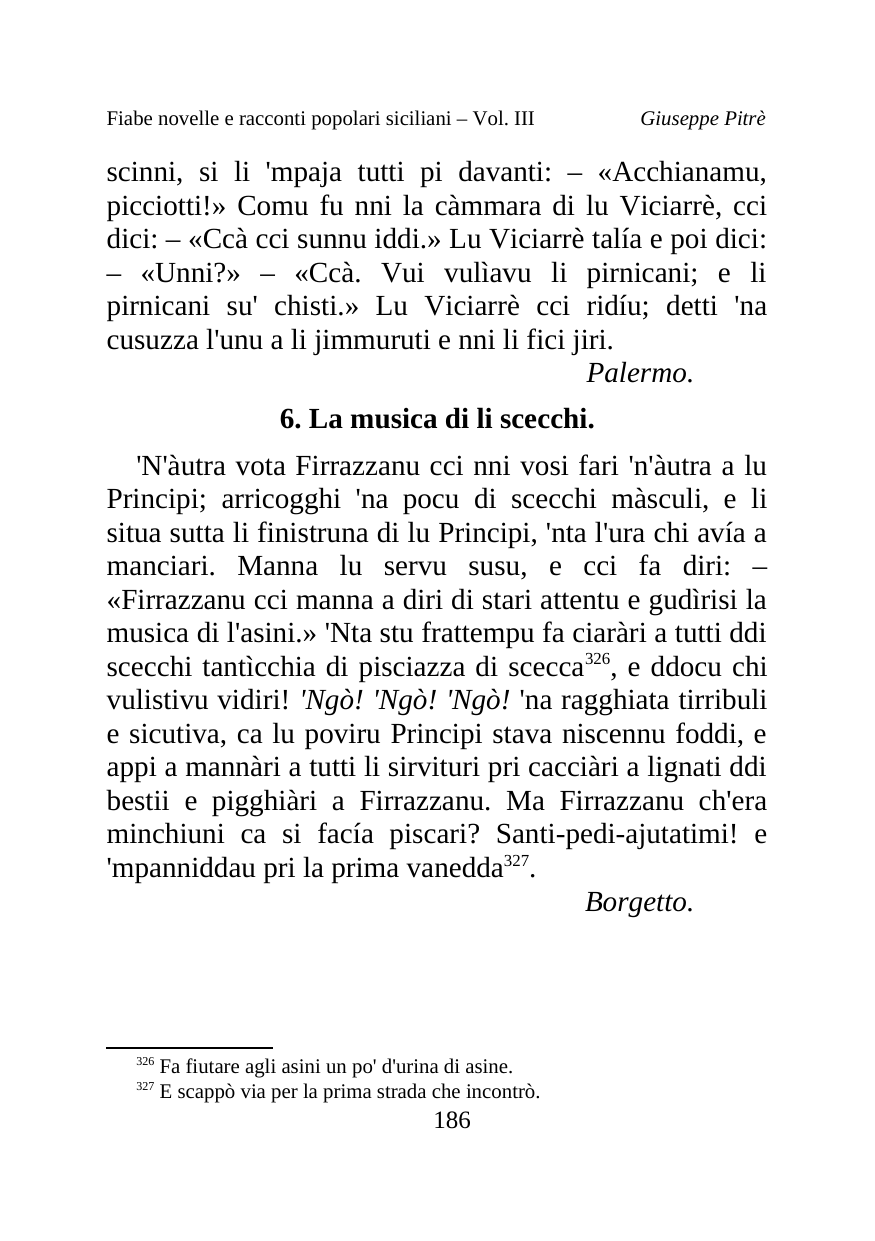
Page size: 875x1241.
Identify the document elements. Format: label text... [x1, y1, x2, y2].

subtitle 6. La musica di li scecchi. [106, 402, 768, 435]
text scinni, si li 'mpaja tutti pi davanti: – «Acchianamu, picciotti!» Comu fu nni la càmmara di lu Viciarrè, cci dici: – «Ccà cci sunnu iddi.» Lu Viciarrè talía e poi dici: – «Unni?» – «Ccà. Vui vulìavu li pirnicani; e li pirnicani su' chisti.» Lu Viciarrè cci ridíu; detti 'na cusuzza l'unu a li jimmuruti e nni li fici jiri. [106, 154, 768, 356]
text Borgetto. [106, 884, 768, 917]
text Fa fiutare agli asini un po' d'urina di asine. [106, 1054, 768, 1078]
text Palermo. [106, 356, 768, 389]
text 'N'àutra vota Firrazzanu cci nni vosi fari 'n'àutra a lu Principi; arricogghi 'na pocu di scecchi màsculi, e li situa sutta li finistruna di lu Principi, 'nta l'ura chi avía a manciari. Manna lu servu susu, e cci fa diri: – «Firrazzanu cci manna a diri di stari attentu e gudìrisi la musica di l'asini.» 'Nta stu frattempu fa ciaràri a tutti ddi scecchi tantìcchia di pisciazza di scecca, e ddocu chi vulistivu vidiri! 'Ngò! 'Ngò! 'Ngò! 'na ragghiata tirribuli e sicutiva, ca lu poviru Principi stava niscennu foddi, e appi a mannàri a tutti li sirvituri pri cacciàri a lignati ddi bestii e pigghiàri a Firrazzanu. Ma Firrazzanu ch'era minchiuni ca si facía piscari? Santi-pedi-ajutatimi! e 'mpanniddau pri la prima vanedda. [106, 448, 768, 884]
text E scappò via per la prima strada che incontrò. [106, 1078, 768, 1103]
